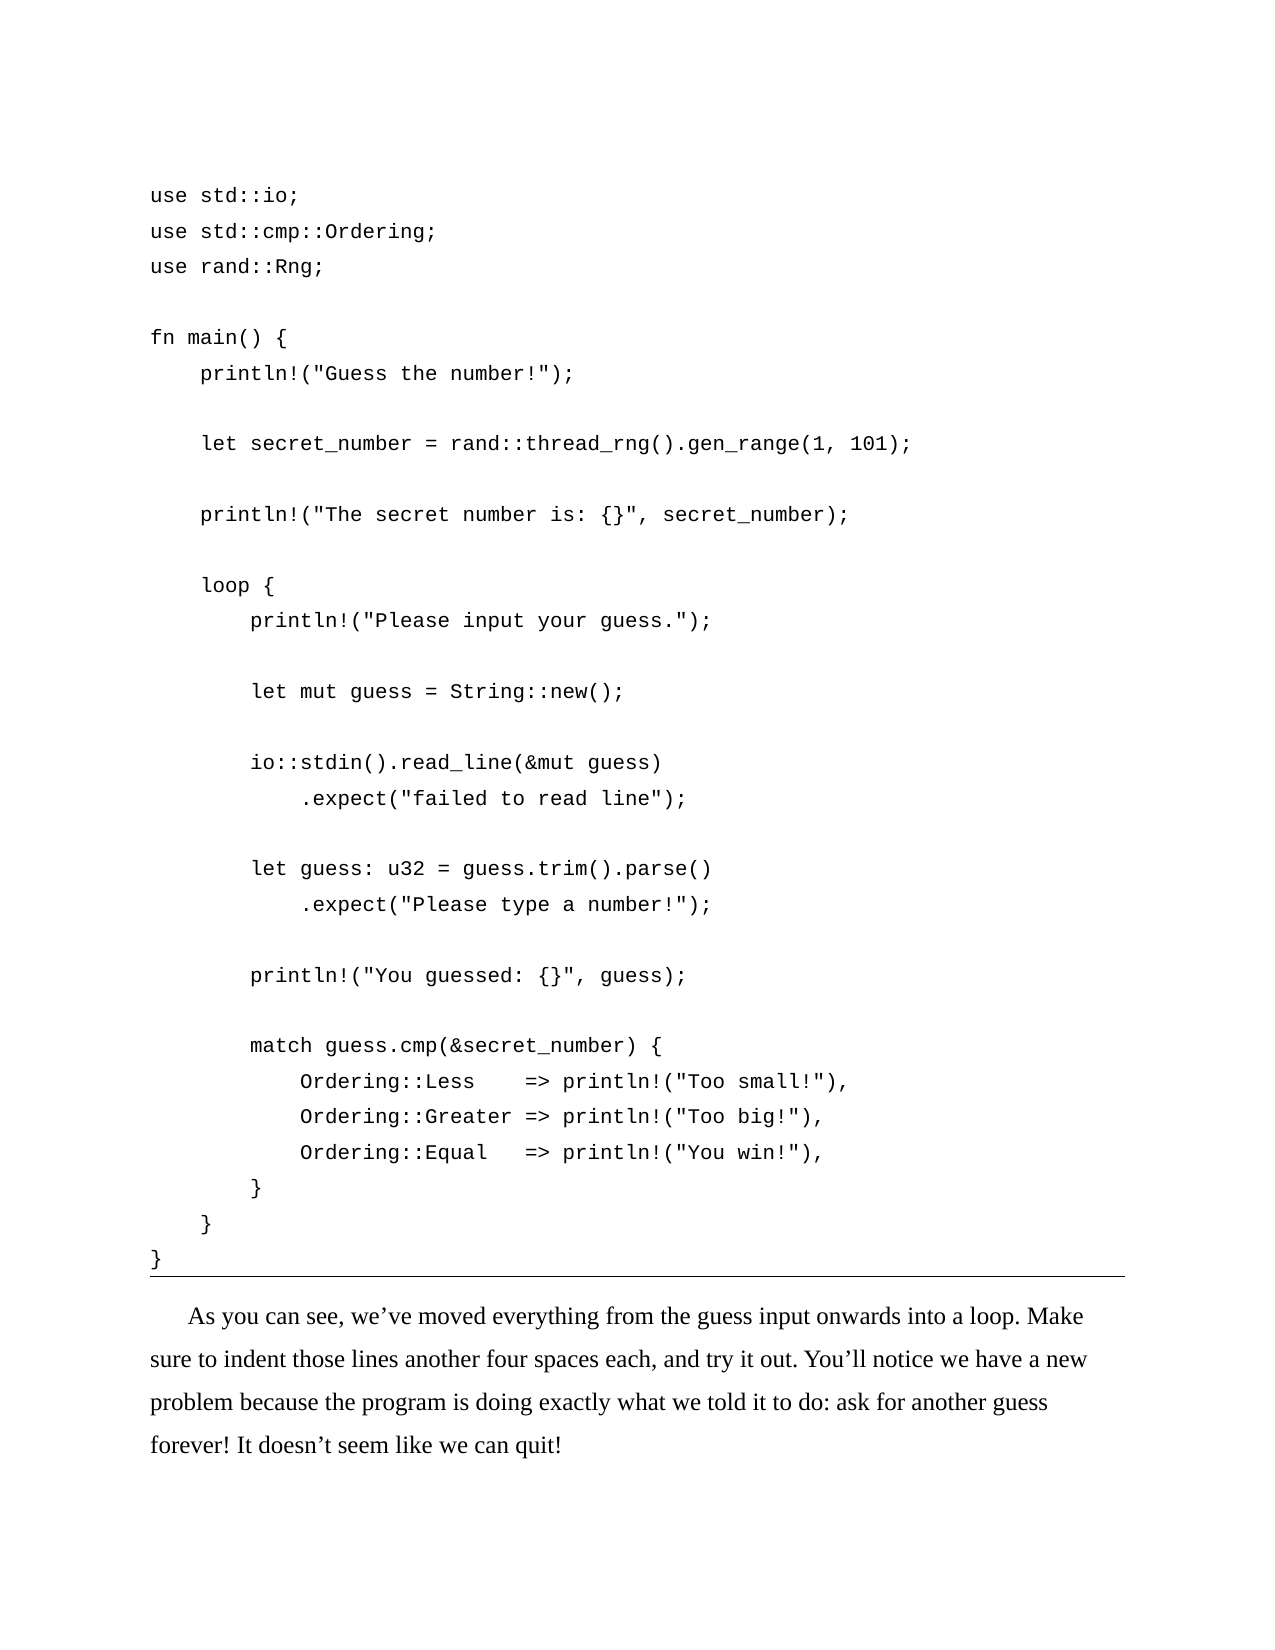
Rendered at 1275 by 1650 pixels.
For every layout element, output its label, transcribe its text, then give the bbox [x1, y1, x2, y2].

text As you can see, we’ve moved everything from the guess input onwards into a loop. Make sure to indent those lines another four spaces each, and try it out. You’ll notice we have a new problem because the program is doing exactly what we told it to do: ask for another guess forever! It doesn’t seem like we can quit! [150, 1301, 1125, 1459]
text } [150, 1212, 1125, 1236]
text .expect("Please type a number!"); [150, 894, 1125, 917]
text println!("Please input your guess."); [150, 610, 1125, 634]
text fn main() { [150, 327, 1125, 351]
text Ordering::Greater => println!("Too big!"), [150, 1106, 1125, 1130]
text use std::io; [150, 185, 1125, 209]
text Ordering::Less => println!("Too small!"), [150, 1071, 1125, 1094]
text let mut guess = String::new(); [150, 681, 1125, 705]
text } [150, 1177, 1125, 1201]
text io::stdin().read_line(&mut guess) [150, 752, 1125, 776]
text let guess: u32 = guess.trim().parse() [150, 858, 1125, 882]
text use rand::Rng; [150, 256, 1125, 280]
text println!("Guess the number!"); [150, 362, 1125, 386]
text use std::cmp::Ordering; [150, 221, 1125, 244]
text let secret_number = rand::thread_rng().gen_range(1, 101); [150, 433, 1125, 457]
text println!("The secret number is: {}", secret_number); [150, 504, 1125, 528]
text match guess.cmp(&secret_number) { [150, 1035, 1125, 1059]
text loop { [150, 575, 1125, 599]
text println!("You guessed: {}", guess); [150, 964, 1125, 988]
text } [150, 1248, 1125, 1276]
text .expect("failed to read line"); [150, 787, 1125, 811]
text Ordering::Equal => println!("You win!"), [150, 1142, 1125, 1165]
